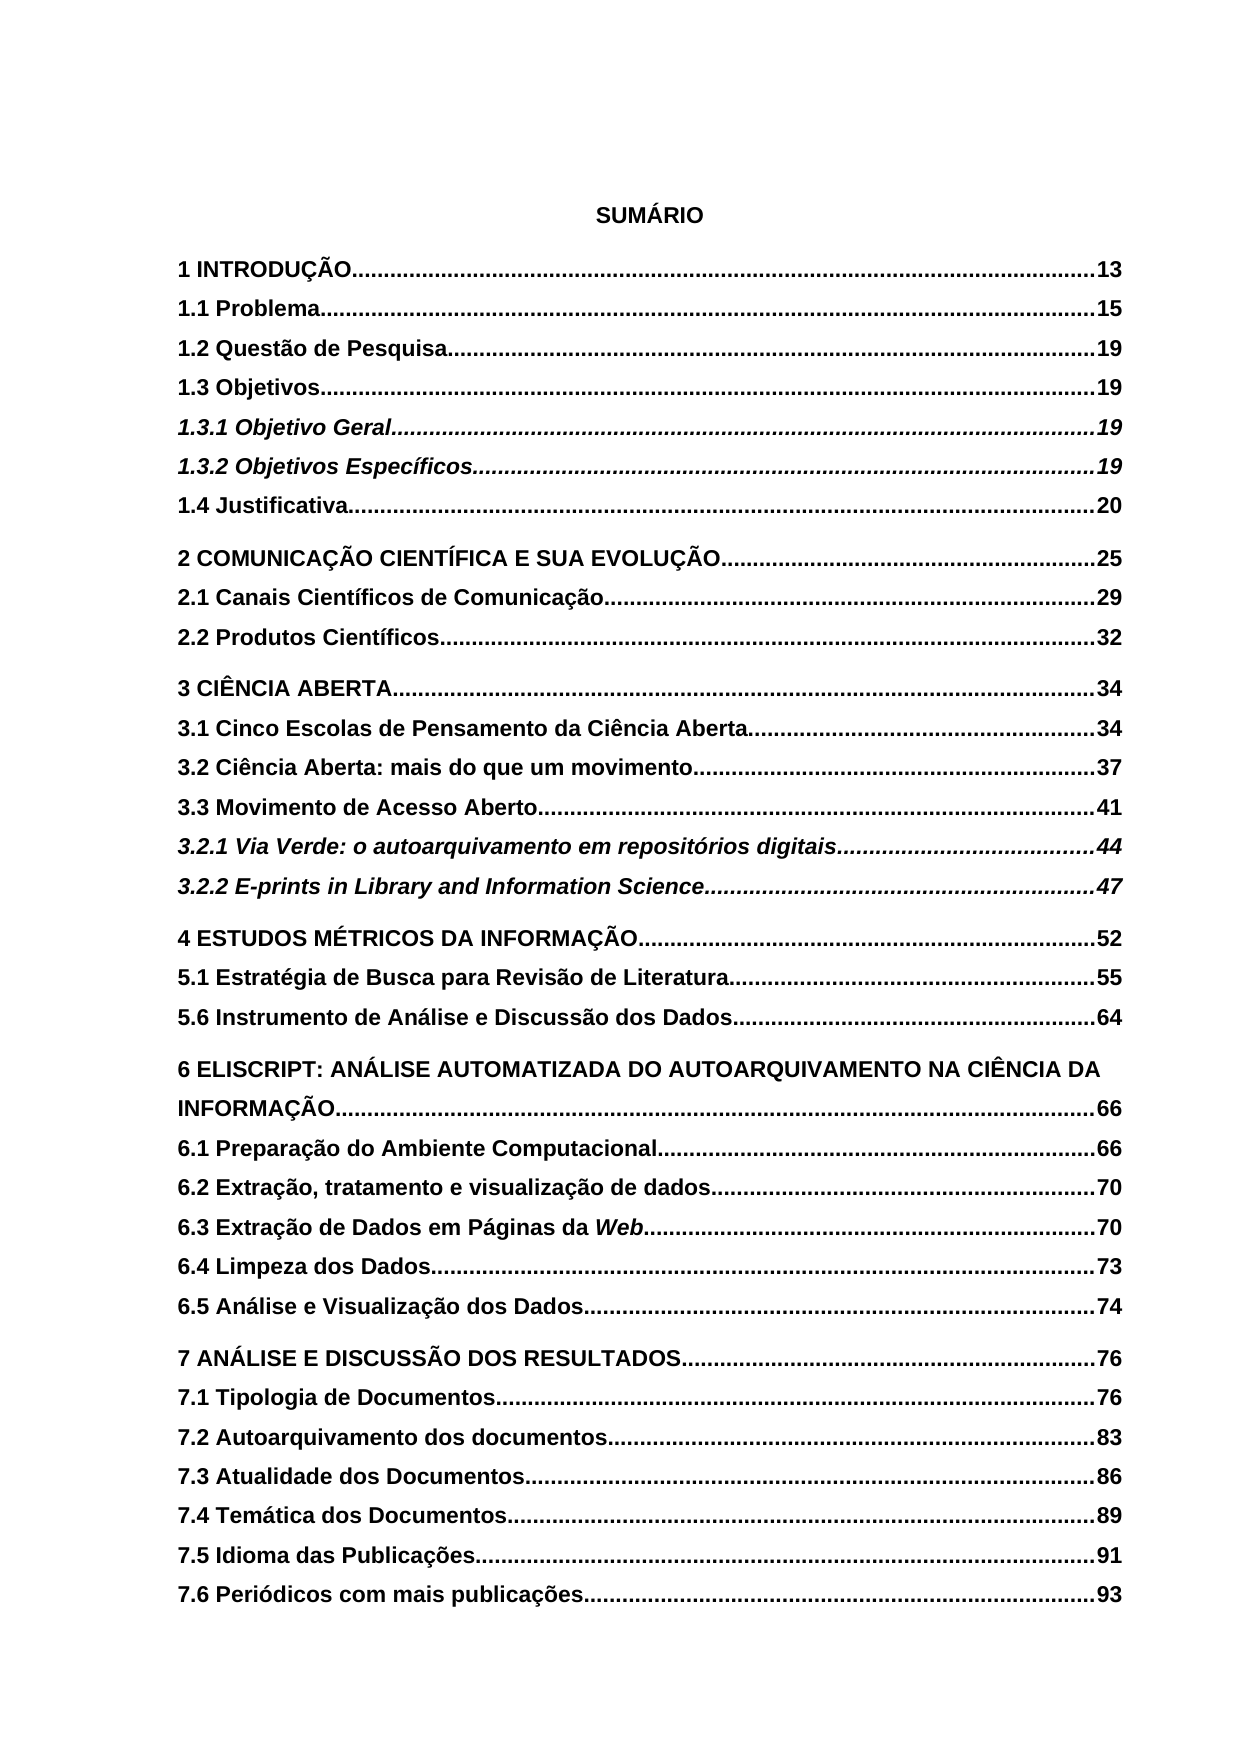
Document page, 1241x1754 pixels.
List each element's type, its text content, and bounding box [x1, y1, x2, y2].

text 3.3 Movimento de Acesso Aberto 41 [177, 794, 1122, 820]
text 6 ELISCRIPT: ANÁLISE AUTOMATIZADA DO AUTOARQUIVAMENTO NA CIÊNCIA DA INFORMAÇÃO 66 [177, 1056, 1122, 1122]
subtitle SUMÁRIO [177, 202, 1122, 228]
text 3.2.1 Via Verde: o autoarquivamento em repositórios digitais 44 [177, 833, 1122, 860]
text 2.1 Canais Científicos de Comunicação 29 [177, 584, 1122, 610]
text 7.4 Temática dos Documentos 89 [177, 1502, 1122, 1529]
text 1.2 Questão de Pesquisa 19 [177, 334, 1122, 361]
text 3.1 Cinco Escolas de Pensamento da Ciência Aberta 34 [177, 715, 1122, 741]
text 7.1 Tipologia de Documentos 76 [177, 1384, 1122, 1410]
text 7.2 Autoarquivamento dos documentos 83 [177, 1423, 1122, 1450]
text 1.3.1 Objetivo Geral 19 [177, 413, 1122, 440]
text 1 INTRODUÇÃO 13 [177, 256, 1122, 282]
text 6.4 Limpeza dos Dados 73 [177, 1253, 1122, 1279]
text 7.6 Periódicos com mais publicações 93 [177, 1581, 1122, 1608]
text 7 ANÁLISE E DISCUSSÃO DOS RESULTADOS 76 [177, 1344, 1122, 1371]
text 6.5 Análise e Visualização dos Dados 74 [177, 1293, 1122, 1319]
text 5.6 Instrumento de Análise e Discussão dos Dados 64 [177, 1004, 1122, 1030]
text 1.3.2 Objetivos Específicos 19 [177, 453, 1122, 479]
text 1.4 Justificativa 20 [177, 492, 1122, 519]
text 3 CIÊNCIA ABERTA 34 [177, 675, 1122, 702]
text 7.5 Idioma das Publicações 91 [177, 1542, 1122, 1568]
text 5.1 Estratégia de Busca para Revisão de Literatura 55 [177, 964, 1122, 991]
text 3.2.2 E-prints in Library and Information Science 47 [177, 873, 1122, 899]
text 2.2 Produtos Científicos 32 [177, 623, 1122, 650]
text 4 ESTUDOS MÉTRICOS DA INFORMAÇÃO 52 [177, 925, 1122, 951]
text 6.2 Extração, tratamento e visualização de dados 70 [177, 1174, 1122, 1201]
text 2 COMUNICAÇÃO CIENTÍFICA E SUA EVOLUÇÃO 25 [177, 544, 1122, 571]
text 6.3 Extração de Dados em Páginas da Web 70 [177, 1214, 1122, 1240]
text 1.3 Objetivos 19 [177, 374, 1122, 400]
text 1.1 Problema 15 [177, 295, 1122, 321]
text 6.1 Preparação do Ambiente Computacional 66 [177, 1135, 1122, 1161]
text 3.2 Ciência Aberta: mais do que um movimento 37 [177, 754, 1122, 781]
text 7.3 Atualidade dos Documentos 86 [177, 1463, 1122, 1489]
